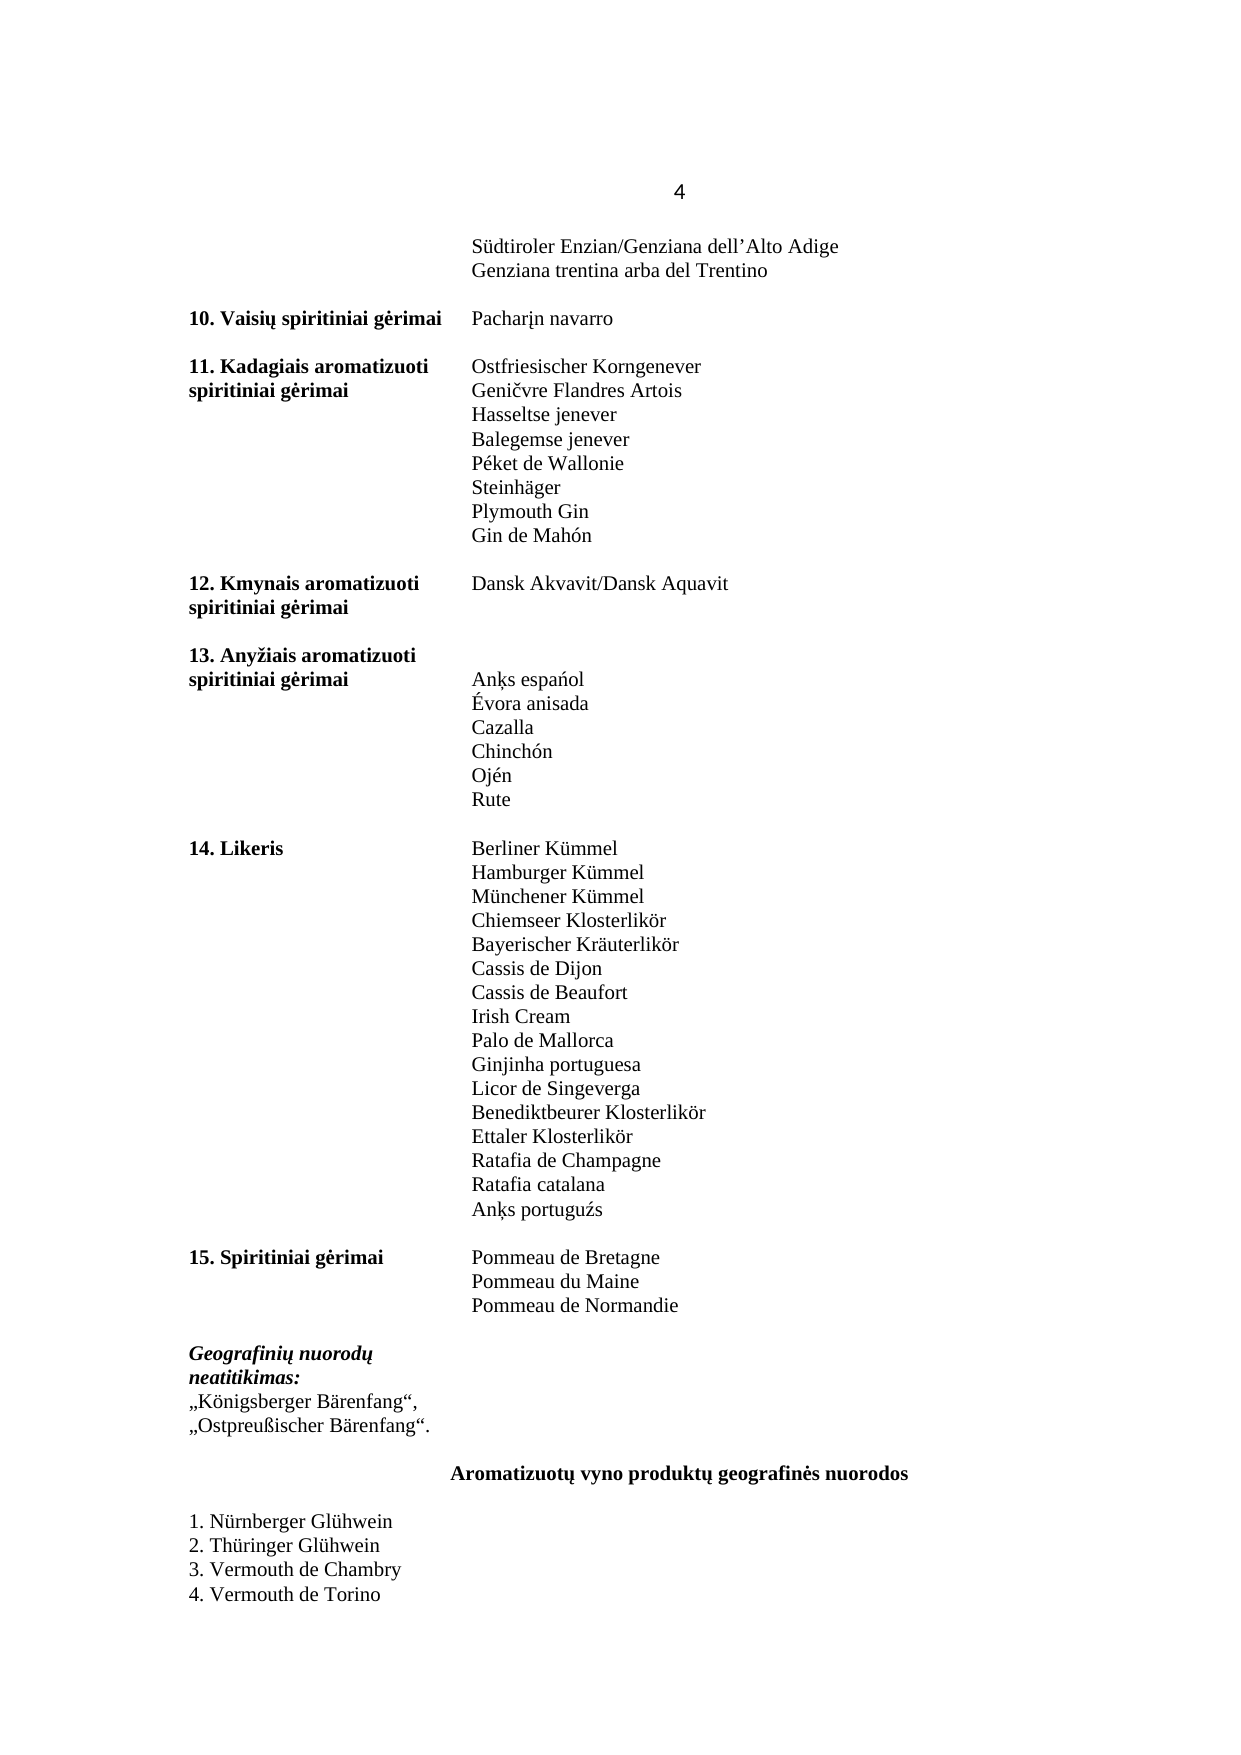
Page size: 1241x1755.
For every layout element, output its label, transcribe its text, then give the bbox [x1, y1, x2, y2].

table_cell [177, 739, 460, 763]
table_cell 11. Kadagiais aromatizuoti [177, 354, 460, 378]
table_cell [177, 499, 460, 523]
table_cell [177, 1028, 460, 1052]
table_cell „Ostpreußischer Bärenfang“. [177, 1413, 460, 1437]
table_cell Ginjinha portuguesa [460, 1052, 1181, 1076]
table_cell [177, 691, 460, 715]
table_cell [177, 282, 460, 306]
table_cell [460, 811, 1181, 836]
table_cell spiritiniai gėrimai [177, 595, 460, 619]
table_cell [177, 1173, 460, 1196]
table_cell Geničvre Flandres Artois [460, 378, 1181, 402]
table_cell [460, 547, 1181, 571]
table_cell Hamburger Kümmel [460, 860, 1181, 884]
table_cell Cassis de Dijon [460, 956, 1181, 980]
table_cell 1. Nürnberger Glühwein [177, 1509, 460, 1533]
table_cell Irish Cream [460, 1004, 1181, 1028]
table_cell [460, 1389, 1181, 1413]
table_cell [177, 403, 460, 426]
table_cell [177, 1004, 460, 1028]
table_cell [460, 1533, 1181, 1557]
table_cell [177, 908, 460, 932]
table_cell spiritiniai gėrimai [177, 378, 460, 402]
table_cell Geografinių nuorodų neatitikimas: [177, 1341, 460, 1389]
table_cell 10. Vaisių spiritiniai gėrimai [177, 306, 460, 330]
table_cell [460, 595, 1181, 619]
table_cell [177, 1317, 460, 1341]
table_cell [460, 330, 1181, 354]
table_cell Anķs espańol [460, 667, 1181, 691]
table_cell Ettaler Klosterlikör [460, 1124, 1181, 1148]
table_cell [177, 956, 460, 980]
table_cell [177, 451, 460, 474]
table_cell „Königsberger Bärenfang“, [177, 1389, 460, 1413]
table_cell Pacharįn navarro [460, 306, 1181, 330]
table_cell Dansk Akvavit/Dansk Aquavit [460, 571, 1181, 595]
table_cell [177, 1437, 460, 1461]
table_cell [177, 932, 460, 956]
table_cell Bayerischer Kräuterlikör [460, 932, 1181, 956]
table_cell [460, 619, 1181, 643]
table_cell 2. Thüringer Glühwein [177, 1533, 460, 1557]
table_cell [177, 1052, 460, 1076]
table_cell Münchener Kümmel [460, 884, 1181, 908]
table_cell Gin de Mahón [460, 523, 1181, 547]
table_cell Licor de Singeverga [460, 1076, 1181, 1100]
table_cell [460, 1341, 1181, 1389]
table_cell 3. Vermouth de Chambry [177, 1558, 460, 1581]
table_cell Évora anisada [460, 691, 1181, 715]
table_cell Balegemse jenever [460, 426, 1181, 451]
table_cell Ratafia catalana [460, 1173, 1181, 1196]
table_cell Pommeau de Normandie [460, 1293, 1181, 1317]
table_cell Benediktbeurer Klosterlikör [460, 1100, 1181, 1124]
table_cell 15. Spiritiniai gėrimai [177, 1245, 460, 1269]
table_cell Pommeau de Bretagne [460, 1245, 1181, 1269]
table_cell Chinchón [460, 739, 1181, 763]
table_cell Anķs portuguźs [460, 1196, 1181, 1221]
table_cell spiritiniai gėrimai [177, 667, 460, 691]
table_cell [460, 1485, 1181, 1509]
table_cell [177, 763, 460, 787]
table_cell Palo de Mallorca [460, 1028, 1181, 1052]
table_cell [177, 1100, 460, 1124]
table_cell [177, 234, 460, 258]
table_cell Genziana trentina arba del Trentino [460, 258, 1181, 282]
table_cell [177, 811, 460, 836]
table_cell [460, 1221, 1181, 1244]
table_cell Chiemseer Klosterlikör [460, 908, 1181, 932]
table_cell Steinhäger [460, 475, 1181, 499]
table_cell Südtiroler Enzian/Genziana dell’Alto Adige [460, 234, 1181, 258]
table_cell [177, 860, 460, 884]
table_cell Plymouth Gin [460, 499, 1181, 523]
table_cell [177, 788, 460, 811]
table_cell [177, 426, 460, 451]
table_cell [460, 1437, 1181, 1461]
table_cell Péket de Wallonie [460, 451, 1181, 474]
table_cell Berliner Kümmel [460, 836, 1181, 859]
table_cell [460, 1581, 1181, 1606]
table_cell [460, 1558, 1181, 1581]
table_cell Ratafia de Champagne [460, 1148, 1181, 1172]
table_cell [177, 1221, 460, 1244]
table_cell [177, 884, 460, 908]
table_cell [177, 1124, 460, 1148]
table_cell 4. Vermouth de Torino [177, 1581, 460, 1606]
table_cell 14. Likeris [177, 836, 460, 859]
table_cell 13. Anyžiais aromatizuoti [177, 643, 460, 667]
table_cell [460, 1509, 1181, 1533]
table_cell [177, 523, 460, 547]
table_cell [177, 1196, 460, 1221]
table_cell [460, 1413, 1181, 1437]
table_cell [177, 1269, 460, 1293]
table_cell 12. Kmynais aromatizuoti [177, 571, 460, 595]
table_cell [460, 643, 1181, 667]
table_cell [177, 715, 460, 739]
table_cell [177, 330, 460, 354]
table_cell [177, 619, 460, 643]
table_cell Hasseltse jenever [460, 403, 1181, 426]
table_cell [177, 1076, 460, 1100]
table_cell Rute [460, 788, 1181, 811]
table_cell Ojén [460, 763, 1181, 787]
table_cell Aromatizuotų vyno produktų geografinės nuorodos [177, 1461, 1181, 1485]
table_cell [177, 547, 460, 571]
table_cell [177, 980, 460, 1004]
table_cell [460, 282, 1181, 306]
table_cell Ostfriesischer Korngenever [460, 354, 1181, 378]
table_cell Cazalla [460, 715, 1181, 739]
table_cell [177, 475, 460, 499]
table_cell [177, 258, 460, 282]
table_cell Cassis de Beaufort [460, 980, 1181, 1004]
table_cell Pommeau du Maine [460, 1269, 1181, 1293]
table_cell [460, 1317, 1181, 1341]
table_cell [177, 1293, 460, 1317]
table_cell [177, 1485, 460, 1509]
table_cell [177, 1148, 460, 1172]
